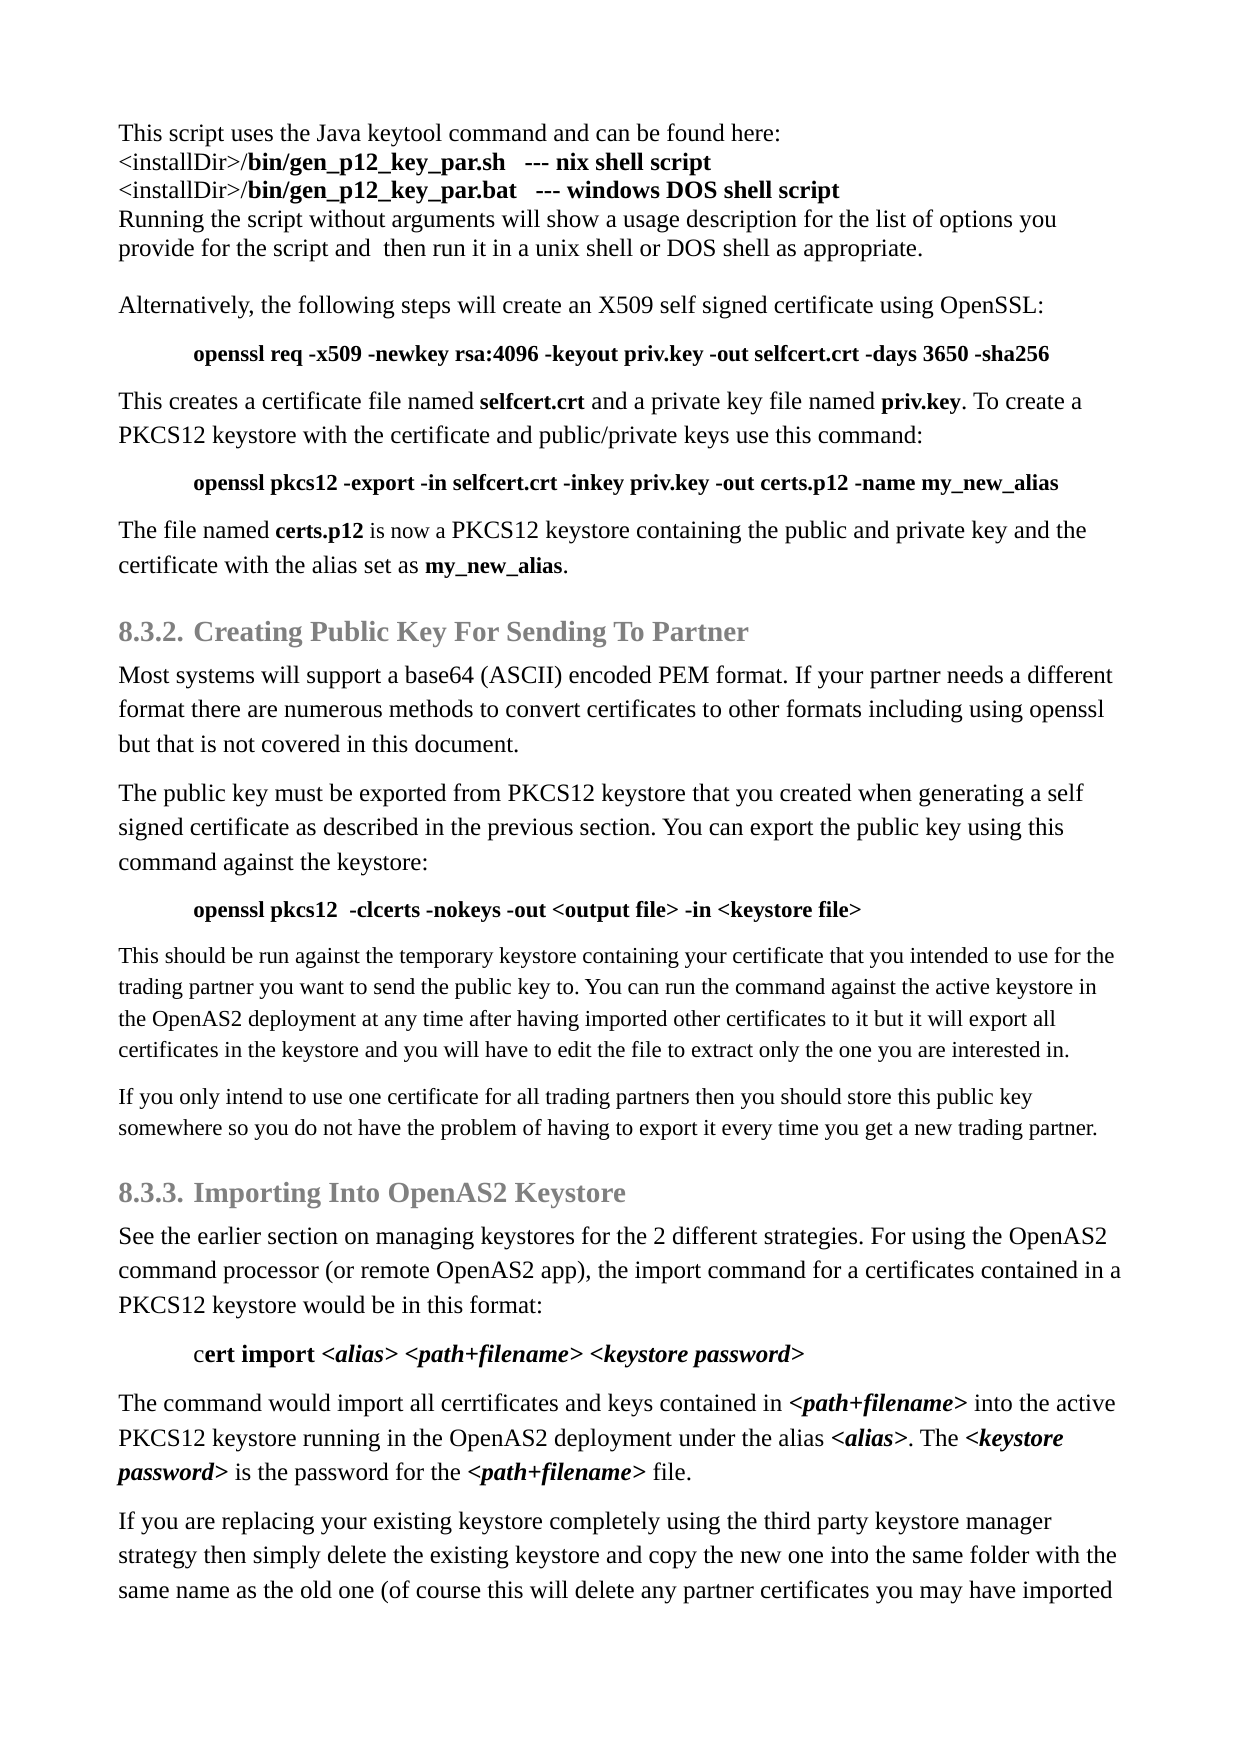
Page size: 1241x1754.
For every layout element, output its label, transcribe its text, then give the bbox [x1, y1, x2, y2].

text <installDir>/bin/gen_p12_key_par.bat --- windows DOS shell script [118, 176, 1122, 204]
text See the earlier section on managing keystores for the 2 different strategies. For using the OpenAS2 command processor (or remote OpenAS2 app), the import command for a certificates contained in a PKCS12 keystore would be in this format: [118, 1221, 1122, 1319]
text If you only intend to use one certificate for all trading partners then you should store this public key somewhere so you do not have the problem of having to export it every time you get a new trading partner. [118, 1083, 1122, 1141]
text openssl pkcs12 -export -in selfcert.crt -inkey priv.key -out certs.p12 -name my_new_alias [193, 469, 1122, 496]
text This script uses the Java keytool command and can be found here: <installDir>/bin/gen_p12_key_par.sh --- nix shell script [118, 118, 1122, 176]
text This should be run against the temporary keystore containing your certificate that you intended to use for the trading partner you want to send the public key to. You can run the command against the active keystore in the OpenAS2 deployment at any time after having imported other certificates to it but it will export all certificates in the keystore and you will have to edit the file to extract only the one you are interested in. [118, 942, 1122, 1063]
text openssl pkcs12 -clcerts -nokeys -out <output file> -in <keystore file> [193, 896, 1122, 922]
text Alternatively, the following steps will create an X509 self signed certificate using OpenSSL: [118, 291, 1122, 319]
text Most systems will support a base64 (ASCII) encoded PEM format. If your partner needs a different format there are numerous methods to convert certificates to other formats including using openssl but that is not covered in this document. [118, 660, 1122, 757]
text The file named certs.p12 is now a PKCS12 keystore containing the public and private key and the certificate with the alias set as my_new_alias. [118, 516, 1122, 579]
text The public key must be exported from PKCS12 keystore that you created when generating a self signed certificate as described in the previous section. You can export the public key using this command against the keystore: [118, 778, 1122, 875]
subtitle Creating Public Key For Sending To Partner [118, 614, 1122, 647]
text cert import <alias> <path+filename> <keystore password> [193, 1339, 1122, 1368]
text Running the script without arguments will show a usage description for the list of options you provide for the script and then run it in a unix shell or DOS shell as appropriate. [118, 204, 1122, 262]
text openssl req -x509 -newkey rsa:4096 -keyout priv.key -out selfcert.crt -days 3650 -sha256 [193, 340, 1122, 366]
text This creates a certificate file named selfcert.crt and a private key file named priv.key. To create a PKCS12 keystore with the certificate and public/private keys use this command: [118, 386, 1122, 449]
text If you are replacing your existing keystore completely using the third party keystore manager strategy then simply delete the existing keystore and copy the new one into the same folder with the same name as the old one (of course this will delete any partner certificates you may have imported [118, 1506, 1122, 1604]
subtitle Importing Into OpenAS2 Keystore [118, 1175, 1122, 1208]
text The command would import all cerrtificates and keys contained in <path+filename> into the active PKCS12 keystore running in the OpenAS2 deployment under the alias <alias>. The <keystore password> is the password for the <path+filename> file. [118, 1388, 1122, 1486]
